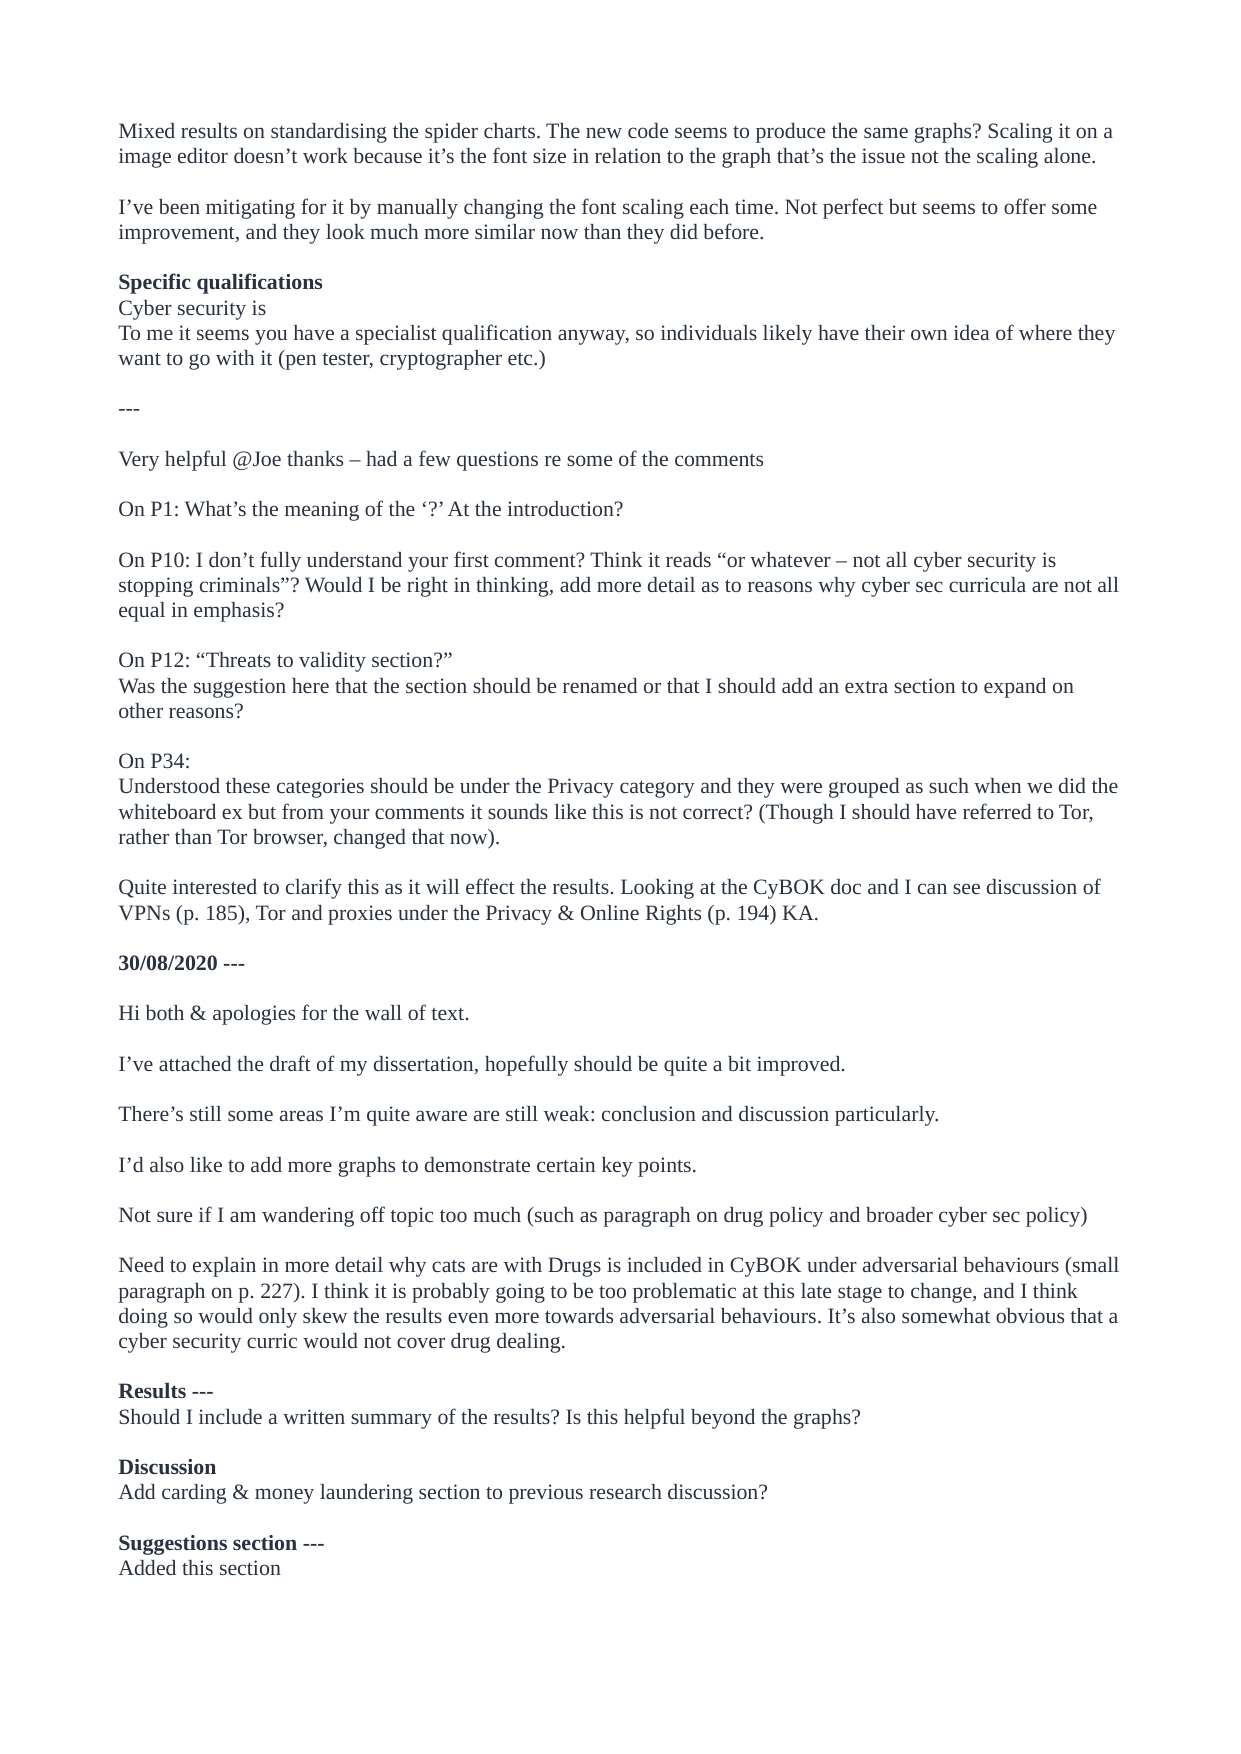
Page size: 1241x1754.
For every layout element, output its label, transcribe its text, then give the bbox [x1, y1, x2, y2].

text To me it seems you have a specialist qualification anyway, so individuals likely have their own idea of where they want to go with it (pen tester, cryptographer etc.) [118, 320, 1122, 370]
text Suggestions section --- [118, 1530, 1122, 1555]
text On P34: [118, 748, 1122, 773]
text Cyber security is [118, 294, 1122, 320]
text I’d also like to add more graphs to demonstrate certain key points. [118, 1152, 1122, 1177]
text Not sure if I am wandering off topic too much (such as paragraph on drug policy and broader cyber sec policy) [118, 1202, 1122, 1227]
text --- [118, 395, 1122, 421]
text Should I include a written summary of the results? Is this helpful beyond the graphs? [118, 1404, 1122, 1429]
text Specific qualifications [118, 269, 1122, 294]
text On P10: I don’t fully understand your first comment? Think it reads “or whatever – not all cyber security is stopping criminals”? Would I be right in thinking, add more detail as to reasons why cyber sec curricula are not all equal in emphasis? [118, 547, 1122, 622]
text Mixed results on standardising the spider charts. The new code seems to produce the same graphs? Scaling it on a image editor doesn’t work because it’s the font size in relation to the graph that’s the issue not the scaling alone. [118, 118, 1122, 168]
text Very helpful @Joe thanks – had a few questions re some of the comments [118, 446, 1122, 471]
text There’s still some areas I’m quite aware are still weak: conclusion and discussion particularly. [118, 1101, 1122, 1126]
text 30/08/2020 --- [118, 950, 1122, 975]
text Added this section [118, 1555, 1122, 1580]
text Discussion [118, 1454, 1122, 1479]
text I’ve attached the draft of my dissertation, hopefully should be quite a bit improved. [118, 1051, 1122, 1076]
text Hi both & apologies for the wall of text. [118, 1000, 1122, 1026]
text Add carding & money laundering section to previous research discussion? [118, 1479, 1122, 1504]
text Quite interested to clarify this as it will effect the results. Looking at the CyBOK doc and I can see discussion of VPNs (p. 185), Tor and proxies under the Privacy & Online Rights (p. 194) KA. [118, 874, 1122, 925]
text On P1: What’s the meaning of the ‘?’ At the introduction? [118, 496, 1122, 521]
text Was the suggestion here that the section should be renamed or that I should add an extra section to expand on other reasons? [118, 673, 1122, 723]
text Need to explain in more detail why cats are with Drugs is included in CyBOK under adversarial behaviours (small paragraph on p. 227). I think it is probably going to be too problematic at this late stage to change, and I think doing so would only skew the results even more towards adversarial behaviours. It’s also somewhat obvious that a cyber security curric would not cover drug dealing. [118, 1252, 1122, 1353]
text Understood these categories should be under the Privacy category and they were grouped as such when we did the whiteboard ex but from your comments it sounds like this is not correct? (Though I should have referred to Tor, rather than Tor browser, changed that now). [118, 773, 1122, 849]
text I’ve been mitigating for it by manually changing the font scaling each time. Not perfect but seems to offer some improvement, and they look much more similar now than they did before. [118, 194, 1122, 244]
text Results --- [118, 1378, 1122, 1404]
text On P12: “Threats to validity section?” [118, 647, 1122, 673]
